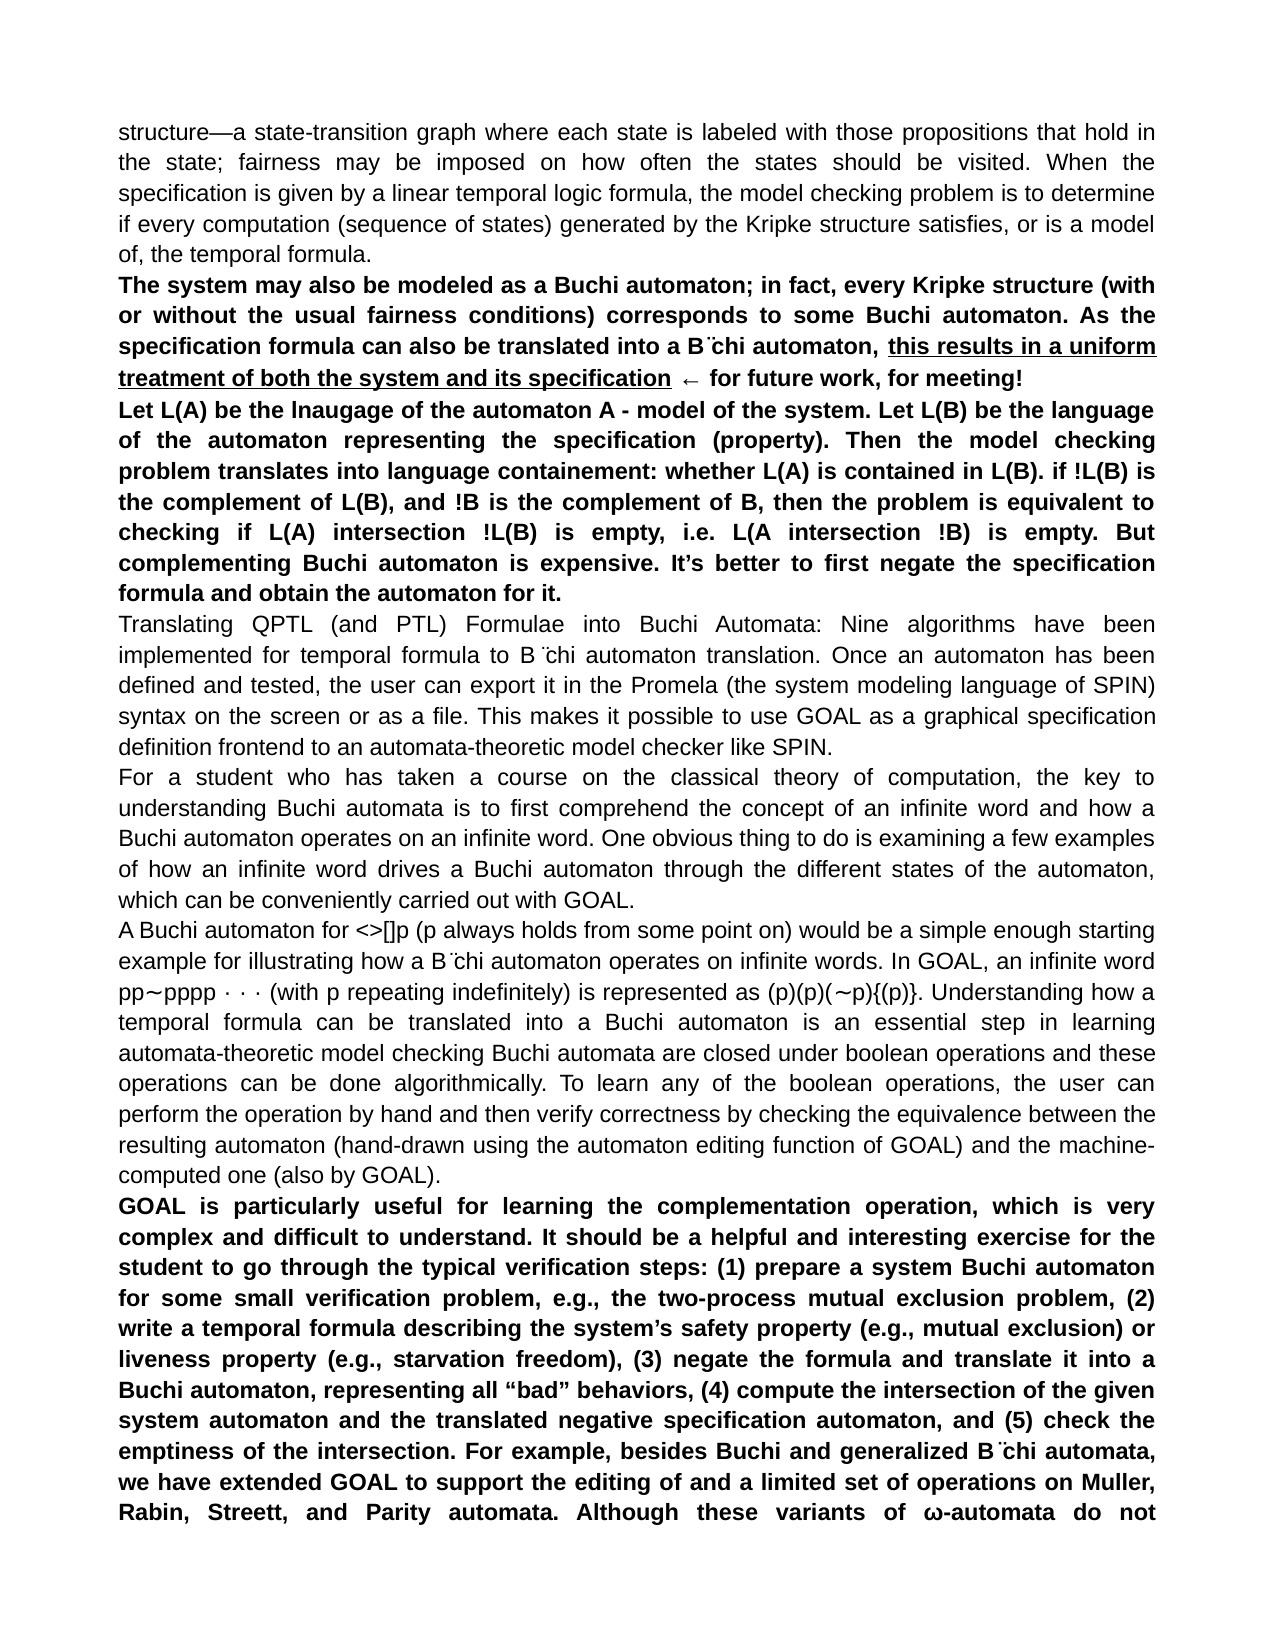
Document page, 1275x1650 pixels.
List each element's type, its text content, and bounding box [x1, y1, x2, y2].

text Translating QPTL (and PTL) Formulae into Buchi Automata: Nine algorithms have been implemented for temporal formula to B ̈chi automaton translation. Once an automaton has been defined and tested, the user can export it in the Promela (the system modeling language of SPIN) syntax on the screen or as a file. This makes it possible to use GOAL as a graphical specification definition frontend to an automata-theoretic model checker like SPIN. [118, 610, 1157, 760]
text Let L(A) be the lnaugage of the automaton A - model of the system. Let L(B) be the language of the automaton representing the specification (property). Then the model checking problem translates into language containement: whether L(A) is contained in L(B). if !L(B) is the complement of L(B), and !B is the complement of B, then the problem is equivalent to checking if L(A) intersection !L(B) is empty, i.e. L(A intersection !B) is empty. But complementing Buchi automaton is expensive. It’s better to first negate the specification formula and obtain the automaton for it. [118, 396, 1157, 607]
text GOAL is particularly useful for learning the complementation operation, which is very complex and difficult to understand. It should be a helpful and interesting exercise for the student to go through the typical verification steps: (1) prepare a system Buchi automaton for some small verification problem, e.g., the two-process mutual exclusion problem, (2) write a temporal formula describing the system’s safety property (e.g., mutual exclusion) or liveness property (e.g., starvation freedom), (3) negate the formula and translate it into a Buchi automaton, representing all “bad” behaviors, (4) compute the intersection of the given system automaton and the translated negative specification automaton, and (5) check the emptiness of the intersection. For example, besides Buchi and generalized B ̈chi automata, we have extended GOAL to support the editing of and a limited set of operations on Muller, Rabin, Streett, and Parity automata. Although these variants of ω-automata do not [118, 1192, 1157, 1525]
text A Buchi automaton for <>[]p (p always holds from some point on) would be a simple enough starting example for illustrating how a B ̈chi automaton operates on infinite words. In GOAL, an infinite word pp∼pppp · · · (with p repeating indefinitely) is represented as (p)(p)(∼p){(p)}. Understanding how a temporal formula can be translated into a Buchi automaton is an essential step in learning automata-theoretic model checking Buchi automata are closed under boolean operations and these operations can be done algorithmically. To learn any of the boolean operations, the user can perform the operation by hand and then verify correctness by checking the equivalence between the resulting automaton (hand-drawn using the automaton editing function of GOAL) and the machine-computed one (also by GOAL). [118, 917, 1157, 1188]
text The system may also be modeled as a Buchi automaton; in fact, every Kripke structure (with or without the usual fairness conditions) corresponds to some Buchi automaton. As the specification formula can also be translated into a B ̈chi automaton, this results in a uniform treatment of both the system and its specification ← for future work, for meeting! [118, 271, 1157, 392]
text For a student who has taken a course on the classical theory of computation, the key to understanding Buchi automata is to first comprehend the concept of an infinite word and how a Buchi automaton operates on an infinite word. One obvious thing to do is examining a few examples of how an infinite word drives a Buchi automaton through the different states of the automaton, which can be conveniently carried out with GOAL. [118, 763, 1157, 913]
text structure—a state-transition graph where each state is labeled with those propositions that hold in the state; fairness may be imposed on how often the states should be visited. When the specification is given by a linear temporal logic formula, the model checking problem is to determine if every computation (sequence of states) generated by the Kripke structure satisfies, or is a model of, the temporal formula. [118, 118, 1157, 267]
